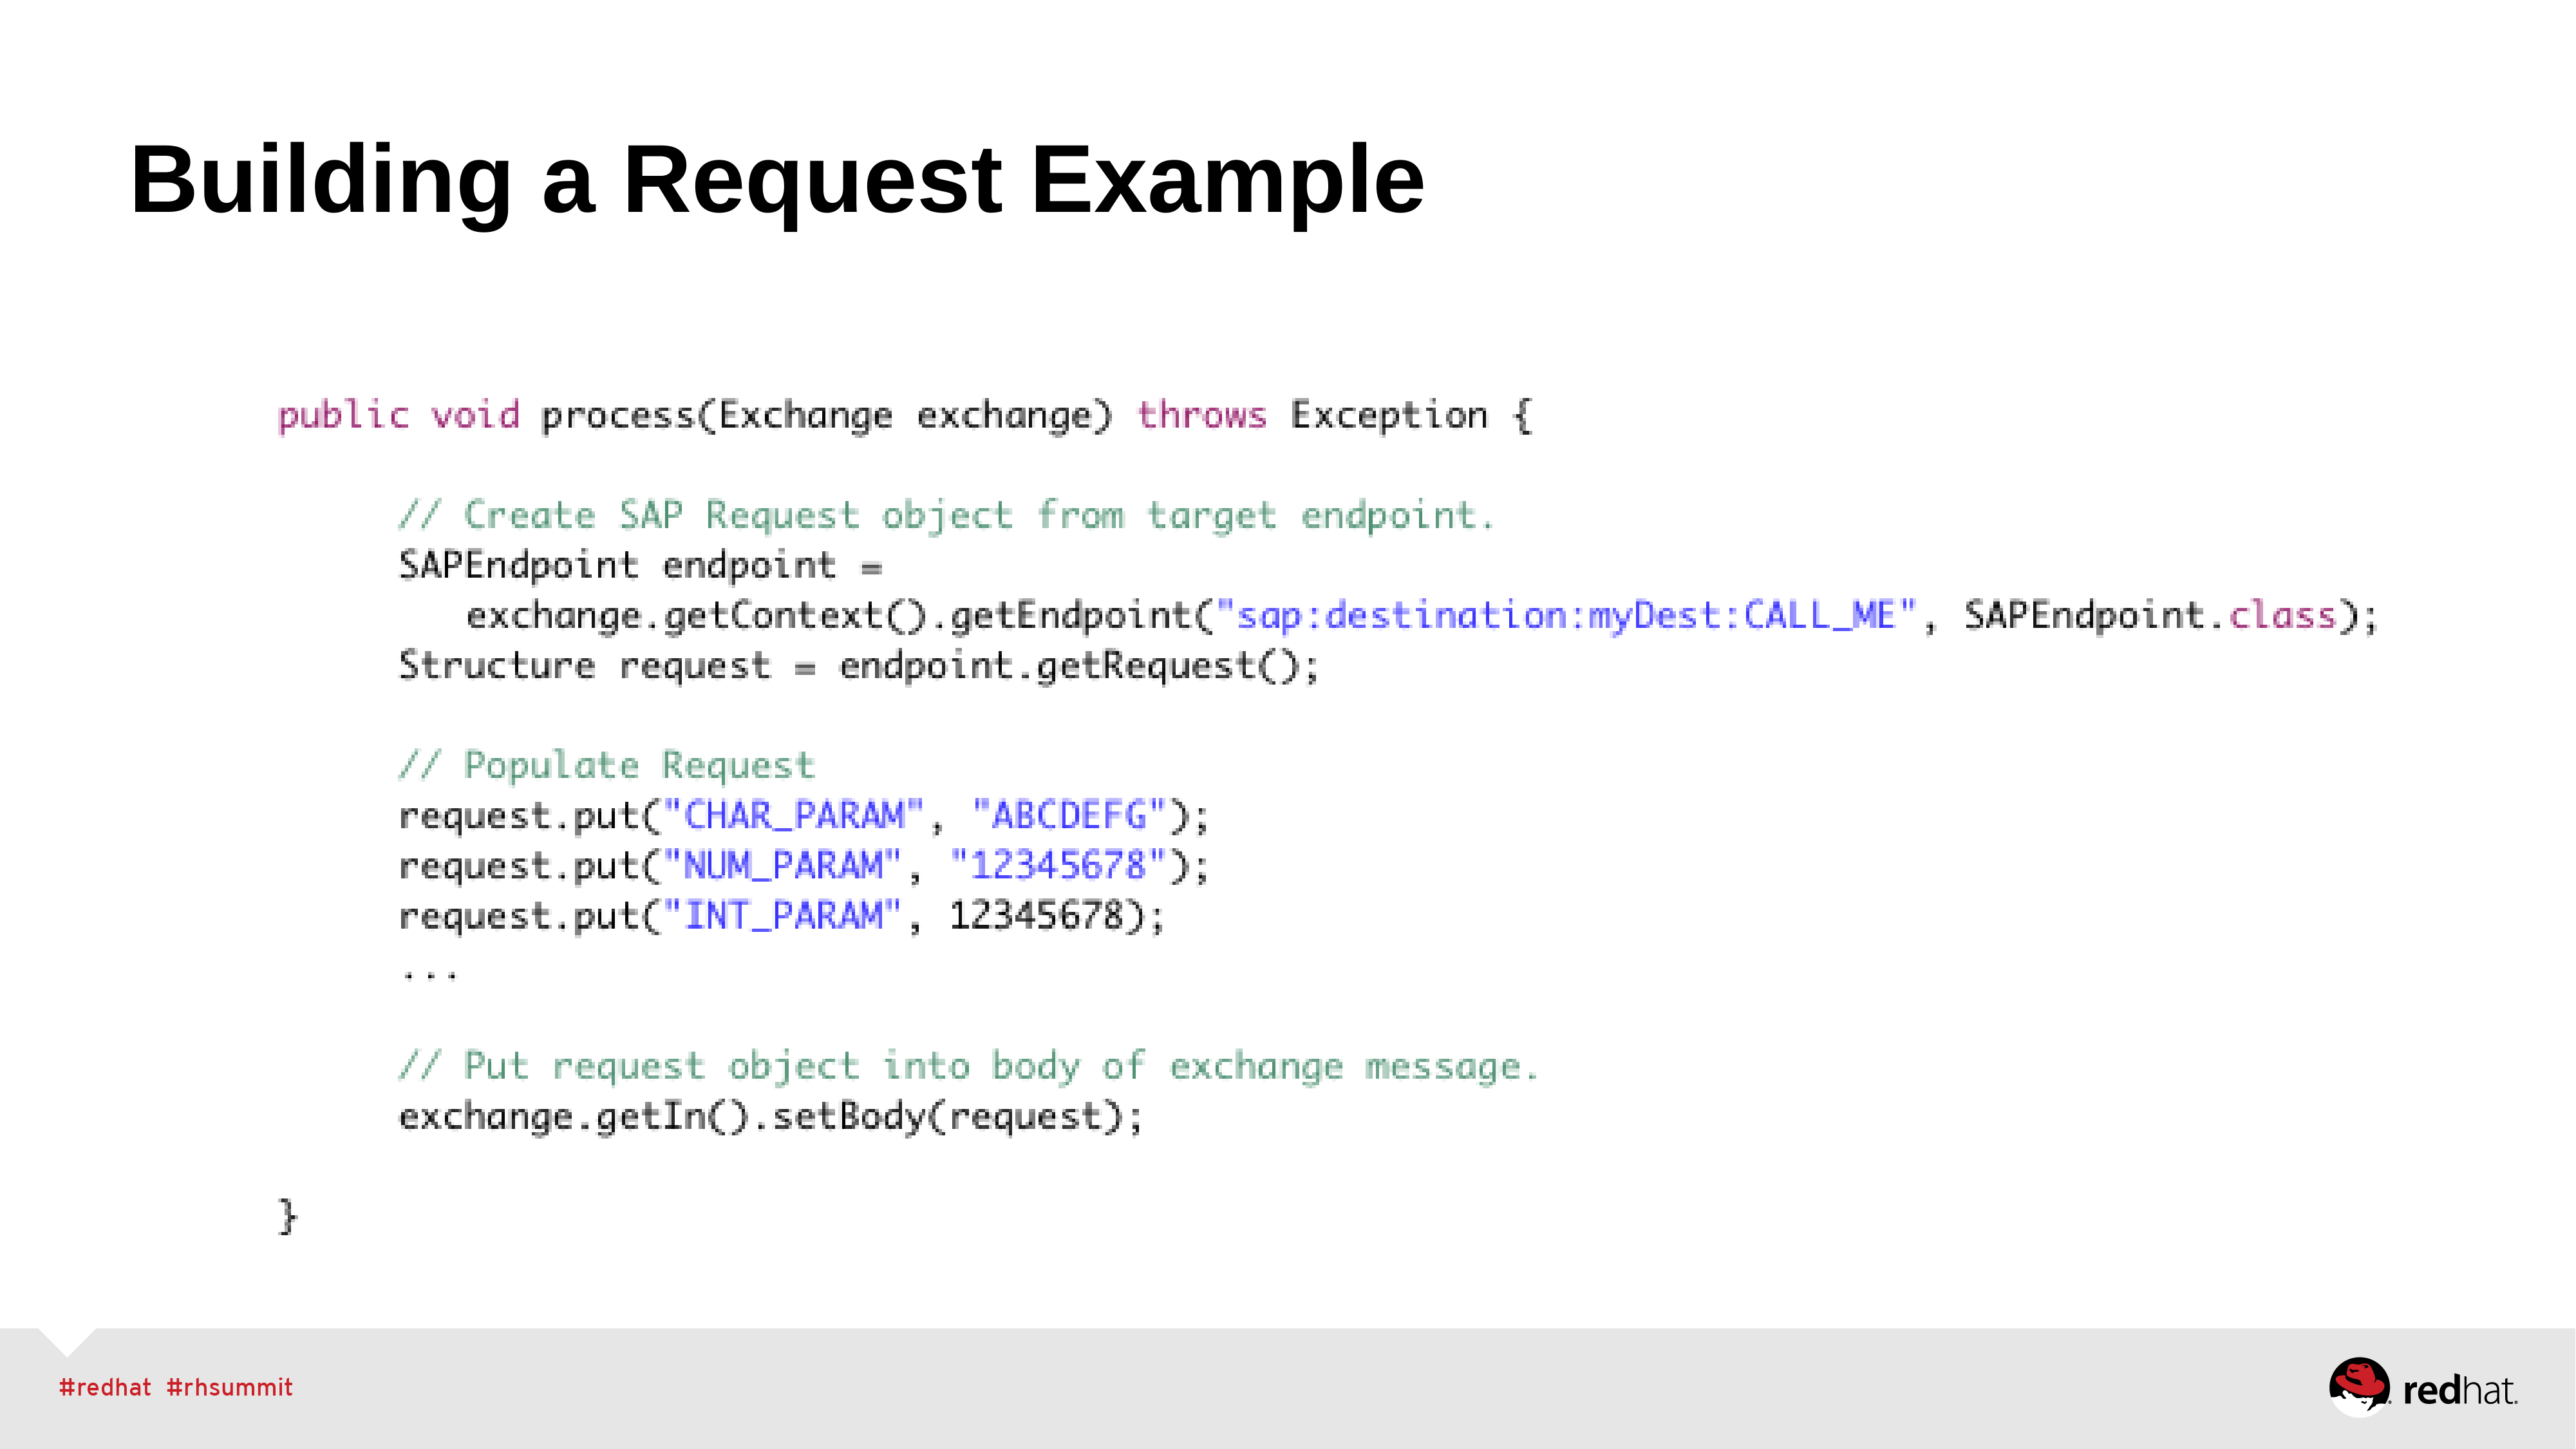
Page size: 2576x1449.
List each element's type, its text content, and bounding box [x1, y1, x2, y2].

picture [0, 0, 2575, 1449]
title Building a Request Example [128, 57, 2447, 300]
